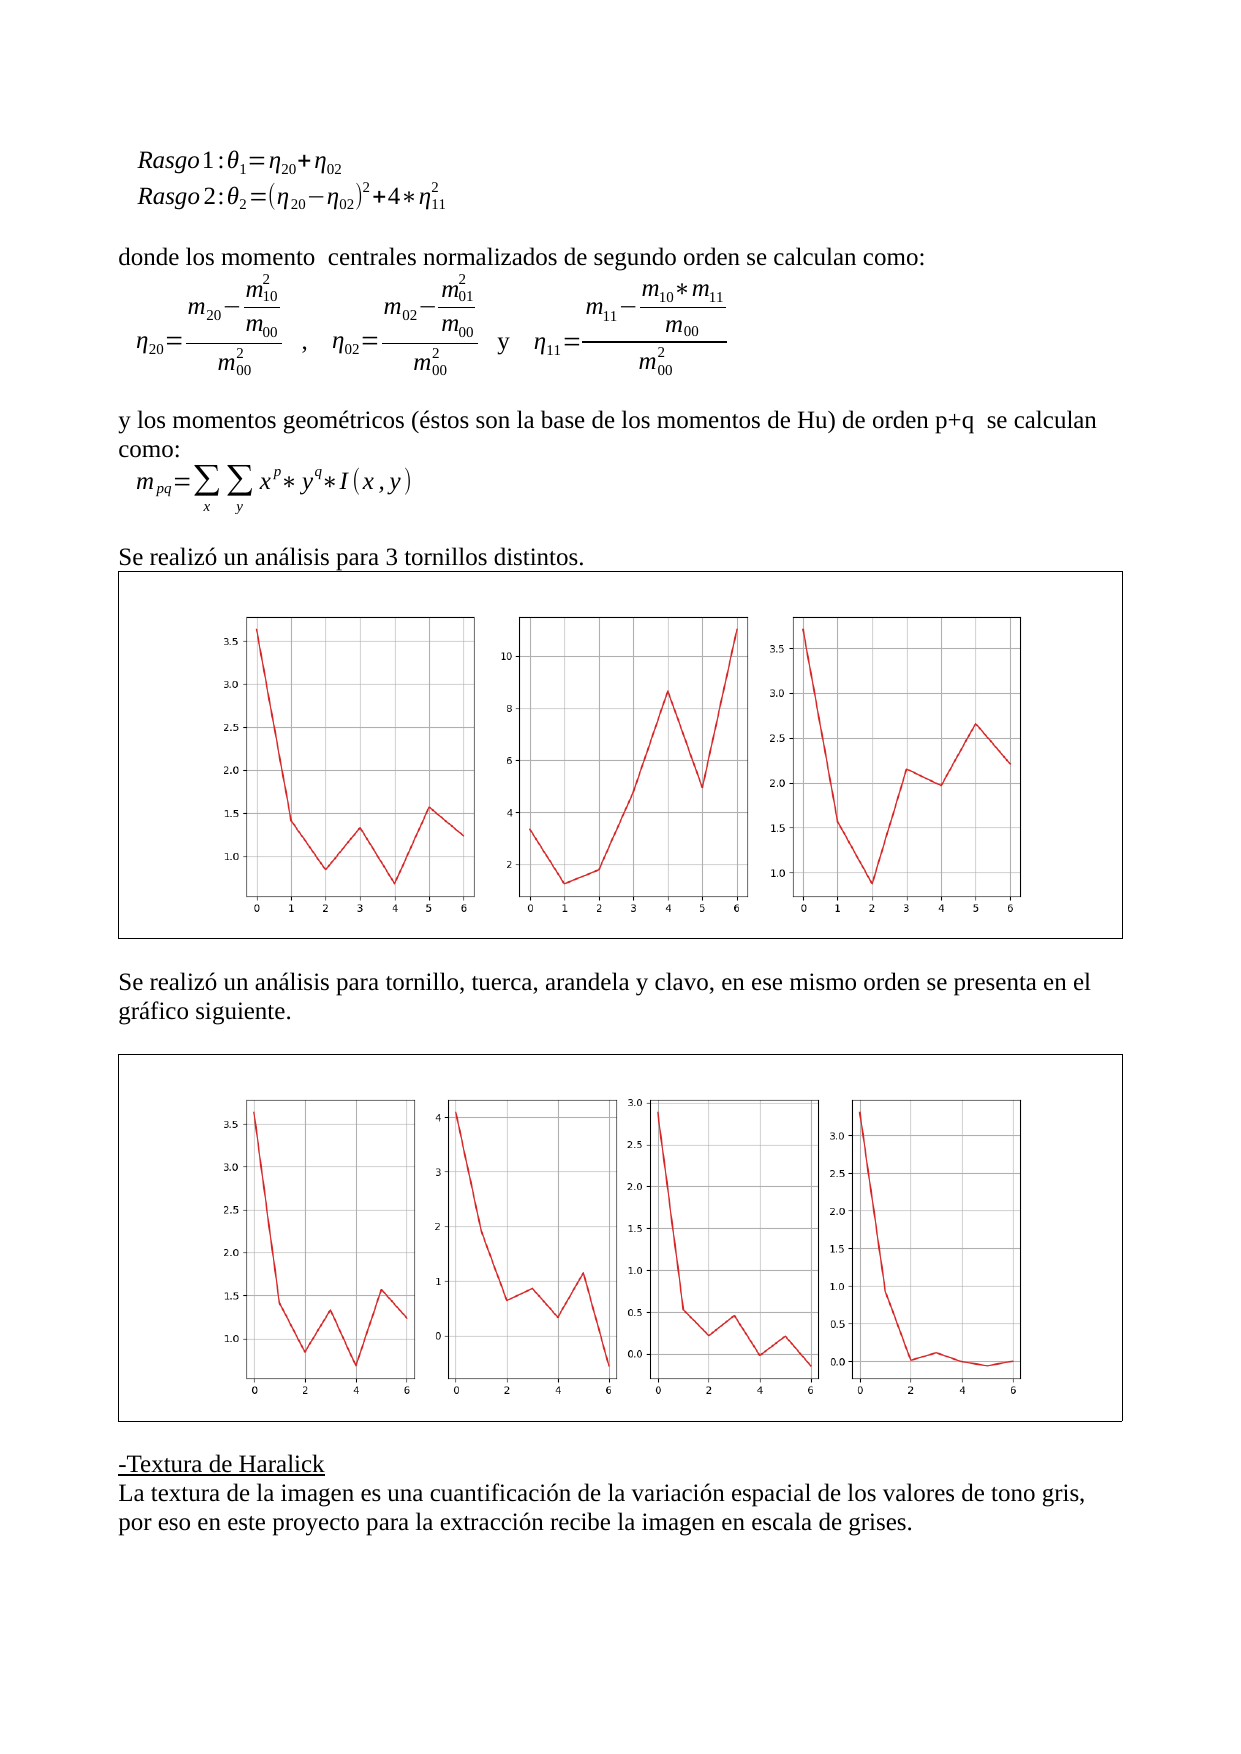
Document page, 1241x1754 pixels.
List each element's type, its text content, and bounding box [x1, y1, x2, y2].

picture [121, 1056, 1119, 1418]
text donde los momento centrales normalizados de segundo orden se calculan como: [118, 242, 1122, 271]
text Se realizó un análisis para 3 tornillos distintos. [118, 542, 1122, 571]
text Se realizó un análisis para tornillo, tuerca, arandela y clavo, en ese mismo orden se presenta en el gráfico siguiente. [118, 967, 1122, 1025]
text La textura de la imagen es una cuantificación de la variación espacial de los valores de tono gris, por eso en este proyecto para la extracción recibe la imagen en escala de grises. [118, 1478, 1122, 1536]
picture [121, 574, 1119, 936]
text -Textura de Haralick [118, 1449, 1122, 1478]
text y los momentos geométricos (éstos son la base de los momentos de Hu) de orden p+q se calculan como: [118, 405, 1122, 513]
text , y [118, 271, 1122, 379]
